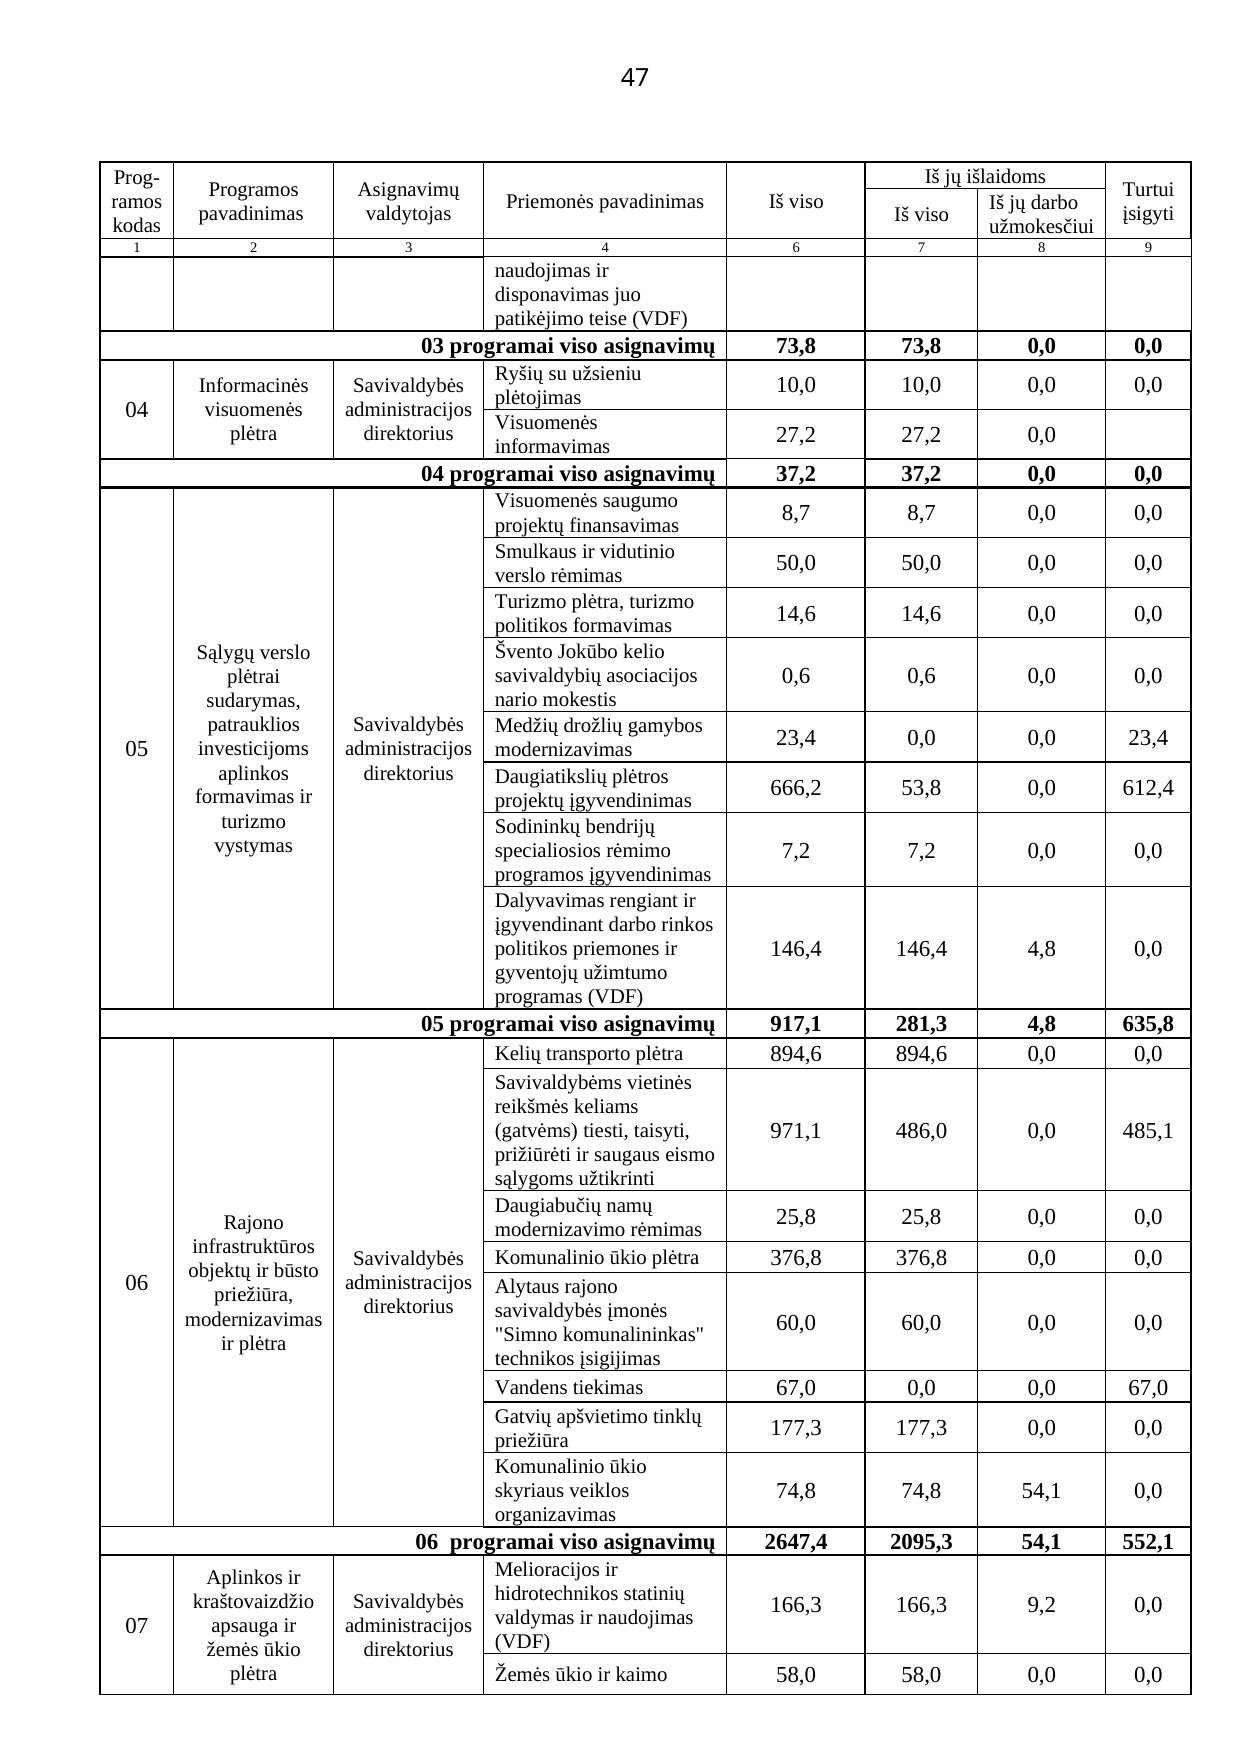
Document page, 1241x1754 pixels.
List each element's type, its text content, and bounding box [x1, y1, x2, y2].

table_header Programos pavadinimas [174, 163, 333, 238]
table_cell 166,3 [727, 1556, 864, 1653]
table_cell 894,6 [866, 1039, 977, 1068]
table_cell [1106, 410, 1190, 458]
table_cell 58,0 [727, 1654, 864, 1694]
table_cell 281,3 [866, 1010, 977, 1037]
table_cell 0,0 [978, 538, 1105, 587]
table_cell Daugiatikslių plėtros projektų įgyvendinimas [484, 763, 726, 812]
table_cell Savivaldybės administracijos direktorius [334, 489, 483, 1008]
table_cell Švento Jokūbo kelio savivaldybių asociacijos nario mokestis [484, 638, 726, 711]
table_cell Visuomenės saugumo projektų finansavimas [484, 489, 726, 537]
table_cell 0,0 [978, 332, 1105, 358]
table_cell 60,0 [727, 1273, 864, 1370]
table_cell 177,3 [866, 1403, 977, 1452]
table_cell Žemės ūkio ir kaimo [484, 1654, 726, 1694]
table_cell 0,0 [978, 712, 1105, 761]
table_cell 0,0 [1106, 361, 1190, 409]
table_cell 166,3 [866, 1556, 977, 1653]
table_cell 0,0 [978, 1273, 1105, 1370]
table_cell [1106, 257, 1191, 330]
table_cell 0,6 [866, 638, 977, 711]
table_cell 4 [484, 239, 726, 256]
table_cell 0,0 [978, 460, 1105, 486]
table_cell 10,0 [727, 361, 864, 409]
table_cell [866, 257, 977, 330]
table_cell 03 programai viso asignavimų [101, 332, 726, 358]
table_cell Ryšių su užsieniu plėtojimas [484, 361, 726, 409]
table_cell 37,2 [727, 459, 864, 486]
table_cell 7,2 [866, 813, 977, 886]
table_cell 25,8 [727, 1191, 864, 1241]
table_cell 0,0 [1106, 1403, 1190, 1452]
table_cell 0,0 [1106, 489, 1190, 537]
table_cell 0,0 [978, 1371, 1105, 1401]
table_cell 485,1 [1106, 1069, 1190, 1190]
table_cell 0,0 [978, 1403, 1105, 1452]
table_cell 146,4 [727, 887, 864, 1008]
table_cell 14,6 [727, 588, 864, 637]
table_cell 50,0 [866, 538, 977, 587]
table_cell 7 [866, 239, 977, 256]
table_cell 0,0 [978, 588, 1105, 637]
table_cell 67,0 [727, 1371, 864, 1401]
table_cell Melioracijos ir hidrotechnikos statinių valdymas ir naudojimas (VDF) [484, 1556, 726, 1653]
table_cell 0,0 [978, 489, 1105, 537]
table_cell 0,0 [978, 1039, 1105, 1068]
table_cell 37,2 [866, 460, 977, 486]
table_cell Iš viso [866, 189, 977, 238]
table_cell 73,8 [866, 332, 977, 358]
table_cell Savivaldybės administracijos direktorius [334, 1556, 483, 1694]
table_cell 27,2 [866, 410, 977, 458]
table_cell 06 programai viso asignavimų [101, 1527, 726, 1554]
table_cell 54,1 [978, 1453, 1105, 1526]
table_cell Smulkaus ir vidutinio verslo rėmimas [484, 538, 726, 587]
table_cell 53,8 [866, 763, 977, 812]
table_cell Komunalinio ūkio skyriaus veiklos organizavimas [484, 1453, 726, 1526]
table_cell 9,2 [978, 1556, 1105, 1653]
table_cell 0,0 [978, 361, 1105, 409]
table_cell 894,6 [727, 1039, 864, 1068]
table_cell 917,1 [727, 1010, 864, 1037]
table_cell 2 [174, 239, 333, 256]
table_cell 0,0 [1106, 813, 1190, 886]
table_cell 552,1 [1106, 1528, 1190, 1554]
table_cell 54,1 [978, 1528, 1105, 1554]
table_cell 0,0 [978, 1191, 1105, 1241]
table_cell 971,1 [727, 1069, 864, 1190]
table_cell Vandens tiekimas [484, 1371, 726, 1401]
table_cell 612,4 [1106, 763, 1190, 812]
table_cell 1 [101, 239, 173, 256]
table_cell 666,2 [727, 763, 864, 812]
table_cell [334, 258, 483, 330]
table_cell Kelių transporto plėtra [484, 1039, 726, 1068]
table_cell 146,4 [866, 887, 977, 1008]
table_header Iš jų išlaidoms [866, 163, 1105, 188]
table_cell 06 [101, 1039, 173, 1526]
table_cell [174, 258, 333, 330]
table_cell 74,8 [727, 1453, 864, 1526]
table_cell 635,8 [1106, 1010, 1190, 1037]
table_cell 2095,3 [866, 1528, 977, 1554]
table_cell 0,0 [1106, 638, 1190, 711]
table_cell 6 [727, 239, 864, 256]
table_cell 0,0 [866, 712, 977, 761]
table_cell Aplinkos ir kraštovaizdžio apsauga ir žemės ūkio plėtra [174, 1556, 333, 1694]
table_cell 0,0 [978, 1069, 1105, 1190]
table_cell 67,0 [1106, 1371, 1190, 1401]
table_cell 8 [978, 239, 1105, 256]
table_cell 8,7 [866, 489, 977, 537]
table_cell 0,0 [978, 1242, 1105, 1272]
table_cell 486,0 [866, 1069, 977, 1190]
table_cell Informacinės visuomenės plėtra [174, 361, 333, 458]
table_header Iš viso [727, 163, 864, 238]
table_cell 0,0 [1106, 1273, 1190, 1370]
table_header Asignavimų valdytojas [334, 163, 483, 238]
table_cell 0,0 [1106, 1654, 1190, 1694]
table_cell Rajono infrastruktūros objektų ir būsto priežiūra, modernizavimas ir plėtra [174, 1039, 333, 1526]
table_cell 0,0 [1106, 332, 1190, 358]
table_cell 2647,4 [727, 1528, 864, 1554]
table_cell 376,8 [866, 1242, 977, 1272]
table_cell 07 [101, 1556, 173, 1694]
table_cell [101, 258, 173, 330]
table_header Priemonės pavadinimas [484, 163, 726, 238]
table_cell 8,7 [727, 489, 864, 537]
table_cell 04 programai viso asignavimų [101, 460, 726, 486]
table_cell 0,0 [978, 410, 1105, 458]
table_cell 376,8 [727, 1242, 864, 1272]
table_cell Sąlygų verslo plėtrai sudarymas, patrauklios investicijoms aplinkos formavimas ir turizmo vystymas [174, 489, 333, 1008]
table_cell 14,6 [866, 588, 977, 637]
table_cell 25,8 [866, 1191, 977, 1241]
table_cell Turizmo plėtra, turizmo politikos formavimas [484, 588, 726, 637]
table_cell Iš jų darbo užmokesčiui [978, 189, 1105, 238]
table_cell 0,0 [978, 1654, 1105, 1694]
table_cell Visuomenės informavimas [484, 410, 726, 458]
table_cell 0,0 [1106, 1191, 1190, 1241]
table_cell 7,2 [727, 813, 864, 886]
table_cell 10,0 [866, 361, 977, 409]
table_cell Komunalinio ūkio plėtra [484, 1242, 726, 1272]
table_cell Savivaldybės administracijos direktorius [334, 361, 483, 458]
table_cell naudojimas ir disponavimas juo patikėjimo teise (VDF) [484, 257, 726, 330]
table_cell Alytaus rajono savivaldybės įmonės "Simno komunalininkas" technikos įsigijimas [484, 1273, 726, 1370]
table_cell Savivaldybėms vietinės reikšmės keliams (gatvėms) tiesti, taisyti, prižiūrėti ir saugaus eismo sąlygoms užtikrinti [484, 1069, 726, 1190]
table_cell 0,0 [1106, 1039, 1190, 1068]
table_cell Gatvių apšvietimo tinklų priežiūra [484, 1403, 726, 1452]
table_cell 60,0 [866, 1273, 977, 1370]
table_cell 0,0 [1106, 1453, 1190, 1526]
table_header Prog-ramos kodas [101, 163, 173, 238]
table_cell 23,4 [727, 712, 864, 761]
table_cell [978, 257, 1105, 330]
table_cell 4,8 [978, 1010, 1105, 1037]
table_cell 0,0 [978, 638, 1105, 711]
table_cell 0,0 [1106, 588, 1190, 637]
table_cell Sodininkų bendrijų specialiosios rėmimo programos įgyvendinimas [484, 813, 726, 886]
table_cell 05 [101, 489, 173, 1008]
table_cell 27,2 [727, 410, 864, 458]
table_cell 0,0 [1106, 1242, 1190, 1272]
table_cell 0,0 [1106, 1556, 1190, 1653]
table_cell 0,0 [978, 813, 1105, 886]
table_header Turtui įsigyti [1106, 163, 1190, 238]
table_cell Medžių drožlių gamybos modernizavimas [484, 712, 726, 761]
table_cell 50,0 [727, 538, 864, 587]
table_cell [727, 257, 864, 330]
table_cell 23,4 [1106, 712, 1190, 761]
table_cell 74,8 [866, 1453, 977, 1526]
table_cell 05 programai viso asignavimų [101, 1010, 726, 1037]
table_cell 3 [334, 239, 483, 256]
table_cell 04 [101, 361, 173, 458]
table_cell 58,0 [866, 1654, 977, 1694]
table_cell Savivaldybės administracijos direktorius [334, 1039, 483, 1526]
table_cell 4,8 [978, 887, 1105, 1008]
table_cell Daugiabučių namų modernizavimo rėmimas [484, 1191, 726, 1241]
table_cell 0,6 [727, 638, 864, 711]
table_cell 73,8 [727, 332, 864, 358]
table_cell 9 [1106, 239, 1191, 256]
table_cell 0,0 [978, 763, 1105, 812]
table_cell 177,3 [727, 1403, 864, 1452]
table_cell Dalyvavimas rengiant ir įgyvendinant darbo rinkos politikos priemones ir gyventojų užimtumo programas (VDF) [484, 887, 726, 1008]
table_cell 0,0 [866, 1371, 977, 1401]
table_cell 0,0 [1106, 538, 1190, 587]
table_cell 0,0 [1106, 887, 1190, 1008]
table_cell 0,0 [1106, 460, 1190, 486]
